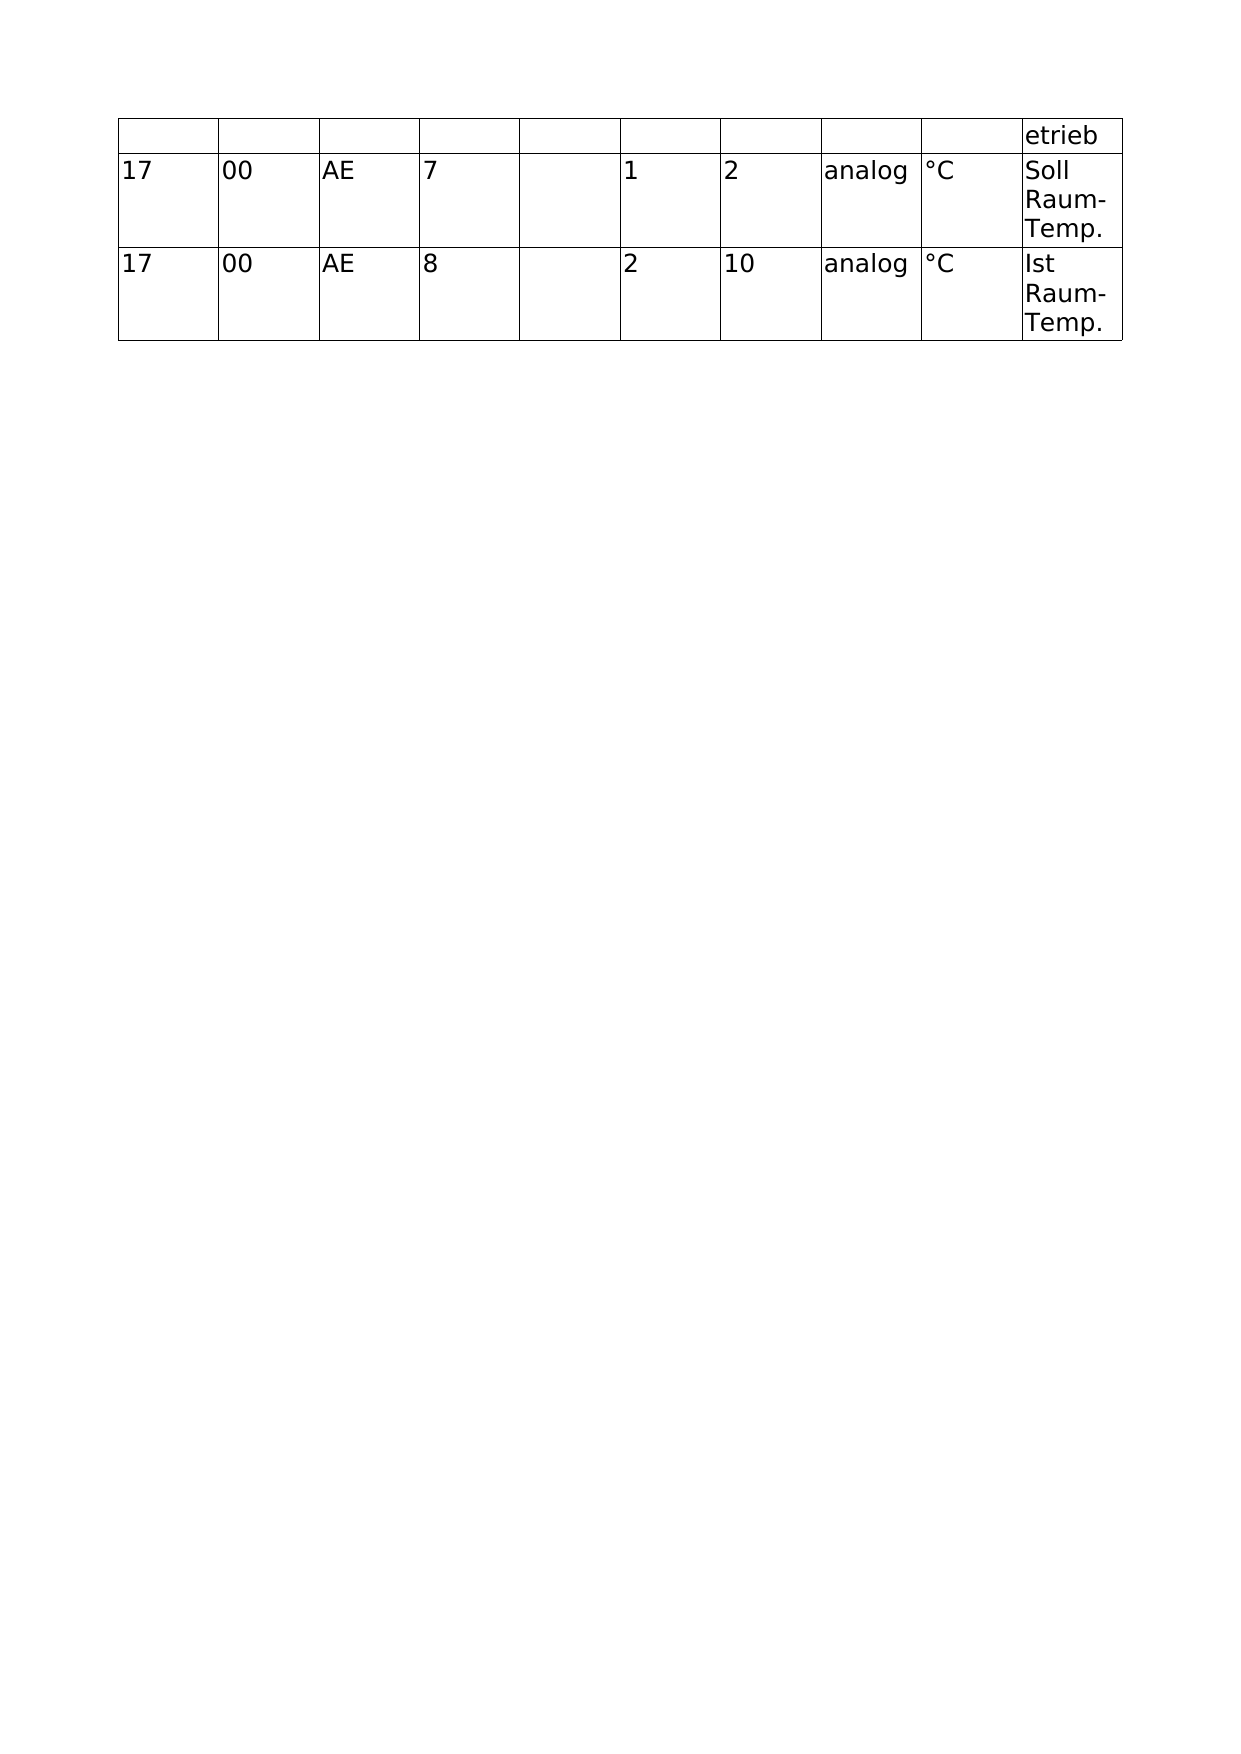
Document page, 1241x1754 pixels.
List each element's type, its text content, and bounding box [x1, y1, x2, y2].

table_cell [520, 154, 620, 247]
table_cell [320, 119, 419, 153]
table_cell °C [922, 154, 1022, 247]
table_cell [420, 119, 519, 153]
table_cell 7 [420, 154, 519, 247]
table_cell Soll Raum-Temp. [1023, 154, 1122, 247]
table_cell AE [320, 154, 419, 247]
table_cell Ist Raum-Temp. [1023, 248, 1122, 340]
table_cell °C [922, 248, 1022, 340]
table_cell 17 [119, 154, 218, 247]
table_cell [721, 119, 821, 153]
table_cell 8 [420, 248, 519, 340]
table_cell 00 [219, 154, 319, 247]
table_cell [520, 119, 620, 153]
table_cell [822, 119, 921, 153]
table_cell 2 [621, 248, 720, 340]
table_cell AE [320, 248, 419, 340]
table_cell etrieb [1023, 119, 1122, 153]
table_cell analog [822, 154, 921, 247]
table_cell [520, 248, 620, 340]
table_cell analog [822, 248, 921, 340]
table_cell [219, 119, 319, 153]
table_cell 1 [621, 154, 720, 247]
table_cell [119, 119, 218, 153]
table_cell [621, 119, 720, 153]
table_cell 00 [219, 248, 319, 340]
table_cell 2 [721, 154, 821, 247]
table_cell 17 [119, 248, 218, 340]
table_cell 10 [721, 248, 821, 340]
table_cell [922, 119, 1022, 153]
